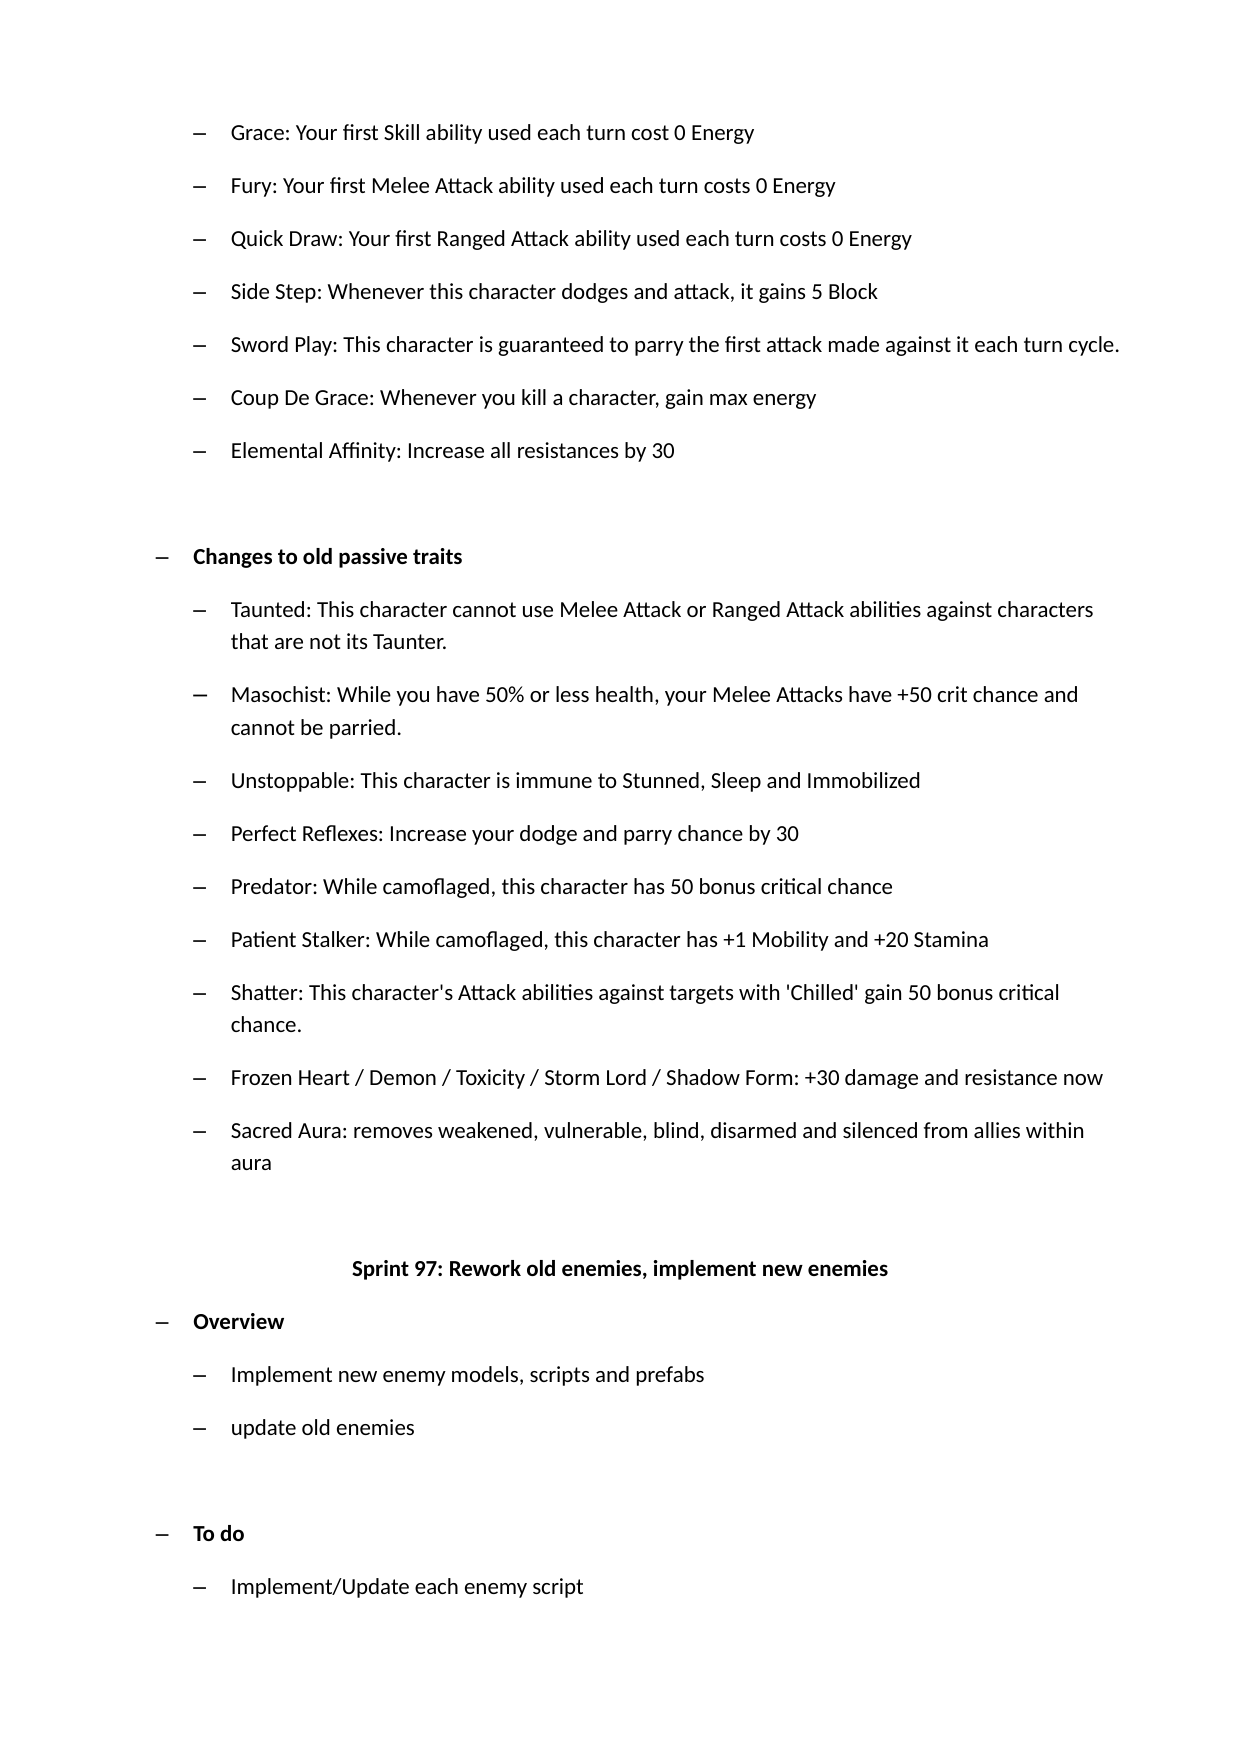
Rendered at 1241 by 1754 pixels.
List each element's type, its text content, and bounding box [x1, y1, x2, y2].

list To do [156, 1519, 1122, 1547]
list Side Step: Whenever this character dodges and attack, it gains 5 Block [193, 277, 1122, 305]
list Implement/Update each enemy script [193, 1572, 1122, 1600]
list Shatter: This character's Attack abilities against targets with 'Chilled' gain 50 bonus critical chance. [193, 978, 1122, 1038]
list update old enemies [193, 1413, 1122, 1441]
list Overview [156, 1307, 1122, 1335]
list Implement new enemy models, scripts and prefabs [193, 1360, 1122, 1388]
list Coup De Grace: Whenever you kill a character, gain max energy [193, 383, 1122, 411]
list Grace: Your first Skill ability used each turn cost 0 Energy [193, 118, 1122, 146]
list Elemental Affinity: Increase all resistances by 30 [193, 436, 1122, 464]
list Predator: While camoflaged, this character has 50 bonus critical chance [193, 872, 1122, 900]
list Masochist: While you have 50% or less health, your Melee Attacks have +50 crit chance and cannot be parried. [193, 681, 1122, 741]
text Sprint 97: Rework old enemies, implement new enemies [118, 1254, 1122, 1282]
list Patient Stalker: While camoflaged, this character has +1 Mobility and +20 Stamina [193, 925, 1122, 953]
list Frozen Heart / Demon / Toxicity / Storm Lord / Shadow Form: +30 damage and resistance now [193, 1063, 1122, 1091]
list Sword Play: This character is guaranteed to parry the first attack made against it each turn cycle. [193, 330, 1122, 358]
list Perfect Reflexes: Increase your dodge and parry chance by 30 [193, 819, 1122, 847]
list Quick Draw: Your first Ranged Attack ability used each turn costs 0 Energy [193, 224, 1122, 252]
list Unstoppable: This character is immune to Stunned, Sleep and Immobilized [193, 766, 1122, 794]
list Fury: Your first Melee Attack ability used each turn costs 0 Energy [193, 171, 1122, 199]
list Sacred Aura: removes weakened, vulnerable, blind, disarmed and silenced from allies within aura [193, 1116, 1122, 1176]
list Changes to old passive traits [156, 542, 1122, 570]
list Taunted: This character cannot use Melee Attack or Ranged Attack abilities against characters that are not its Taunter. [193, 595, 1122, 656]
